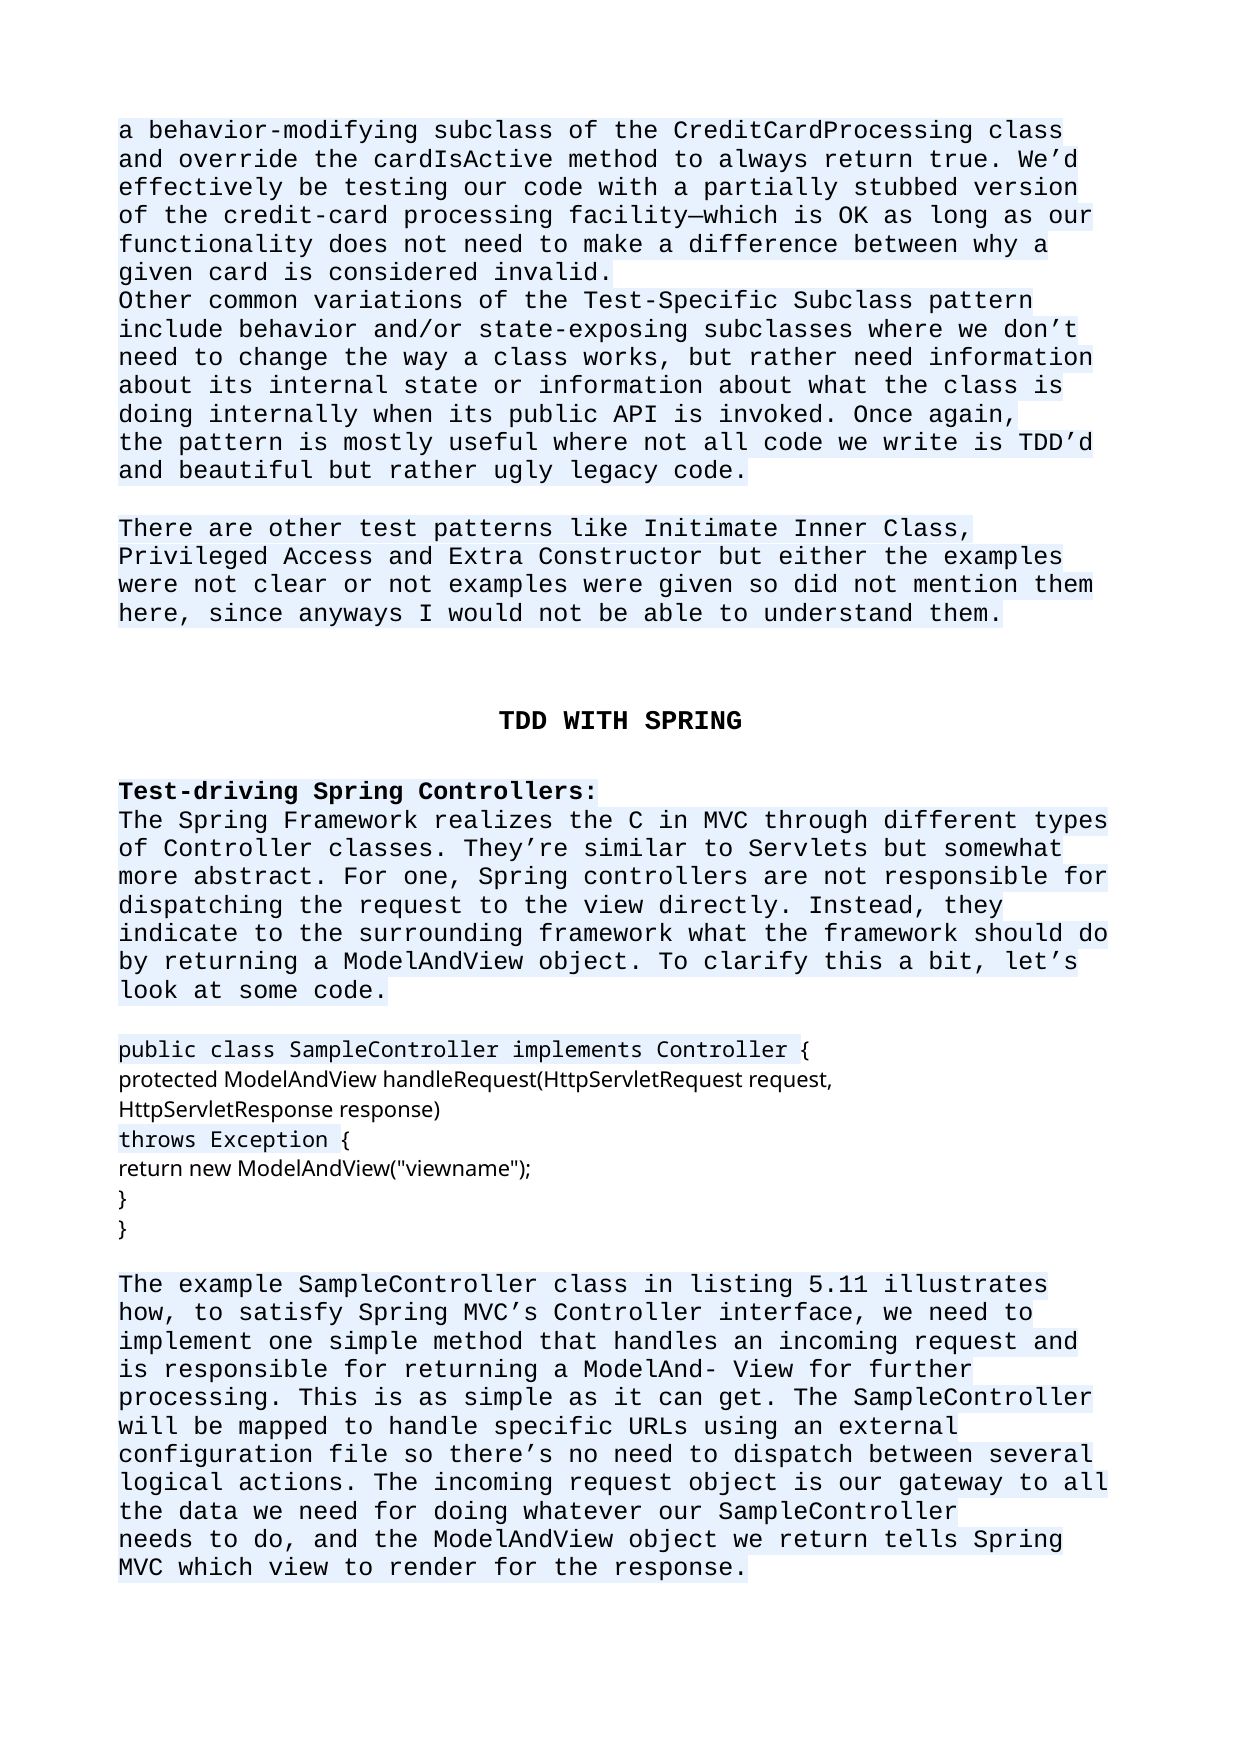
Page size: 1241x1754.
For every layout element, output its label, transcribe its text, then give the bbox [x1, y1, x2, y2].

text will be mapped to handle specific URLs using an external configuration file so there’s no need to dispatch between several logical actions. The incoming request object is our gateway to all the data we need for doing whatever our SampleController [118, 1413, 1122, 1527]
text protected ModelAndView handleRequest(HttpServletRequest request, [118, 1064, 1122, 1094]
text throws Exception { [118, 1124, 1122, 1153]
text public class SampleController implements Controller { [118, 1034, 1122, 1064]
text a behavior-modifying subclass of the CreditCardProcessing class and override the cardIsActive method to always return true. We’d [118, 118, 1122, 175]
text There are other test patterns like Initimate Inner Class, Privileged Access and Extra Constructor but either the examples were not clear or not examples were given so did not mention them here, since anyways I would not be able to understand them. [118, 515, 1122, 628]
text return new ModelAndView("viewname"); [118, 1153, 1122, 1183]
text The example SampleController class in listing 5.11 illustrates how, to satisfy Spring MVC’s Controller interface, we need to implement one simple method that handles an incoming request and is responsible for returning a ModelAnd- View for further processing. This is as simple as it can get. The SampleController [118, 1272, 1122, 1413]
text Test-driving Spring Controllers: [118, 779, 1122, 807]
text Other common variations of the Test-Specific Subclass pattern include behavior and/or state-exposing subclasses where we don’t need to change the way a class works, but rather need information about its internal state or information about what the class is doing internally when its public API is invoked. Once again, [118, 288, 1122, 430]
text needs to do, and the ModelAndView object we return tells Spring MVC which view to render for the response. [118, 1527, 1122, 1583]
text effectively be testing our code with a partially stubbed version of the credit-card processing facility—which is OK as long as our functionality does not need to make a difference between why a given card is considered invalid. [118, 175, 1122, 288]
subtitle TDD WITH SPRING [118, 707, 1122, 738]
text The Spring Framework realizes the C in MVC through different types of Controller classes. They’re similar to Servlets but somewhat more abstract. For one, Spring controllers are not responsible for dispatching the request to the view directly. Instead, they indicate to the surrounding framework what the framework should do by returning a ModelAndView object. To clarify this a bit, let’s look at some code. [118, 807, 1122, 1006]
text the pattern is mostly useful where not all code we write is TDD’d and beautiful but rather ugly legacy code. [118, 430, 1122, 486]
text } [118, 1213, 1122, 1243]
text } [118, 1183, 1122, 1213]
text HttpServletResponse response) [118, 1094, 1122, 1124]
